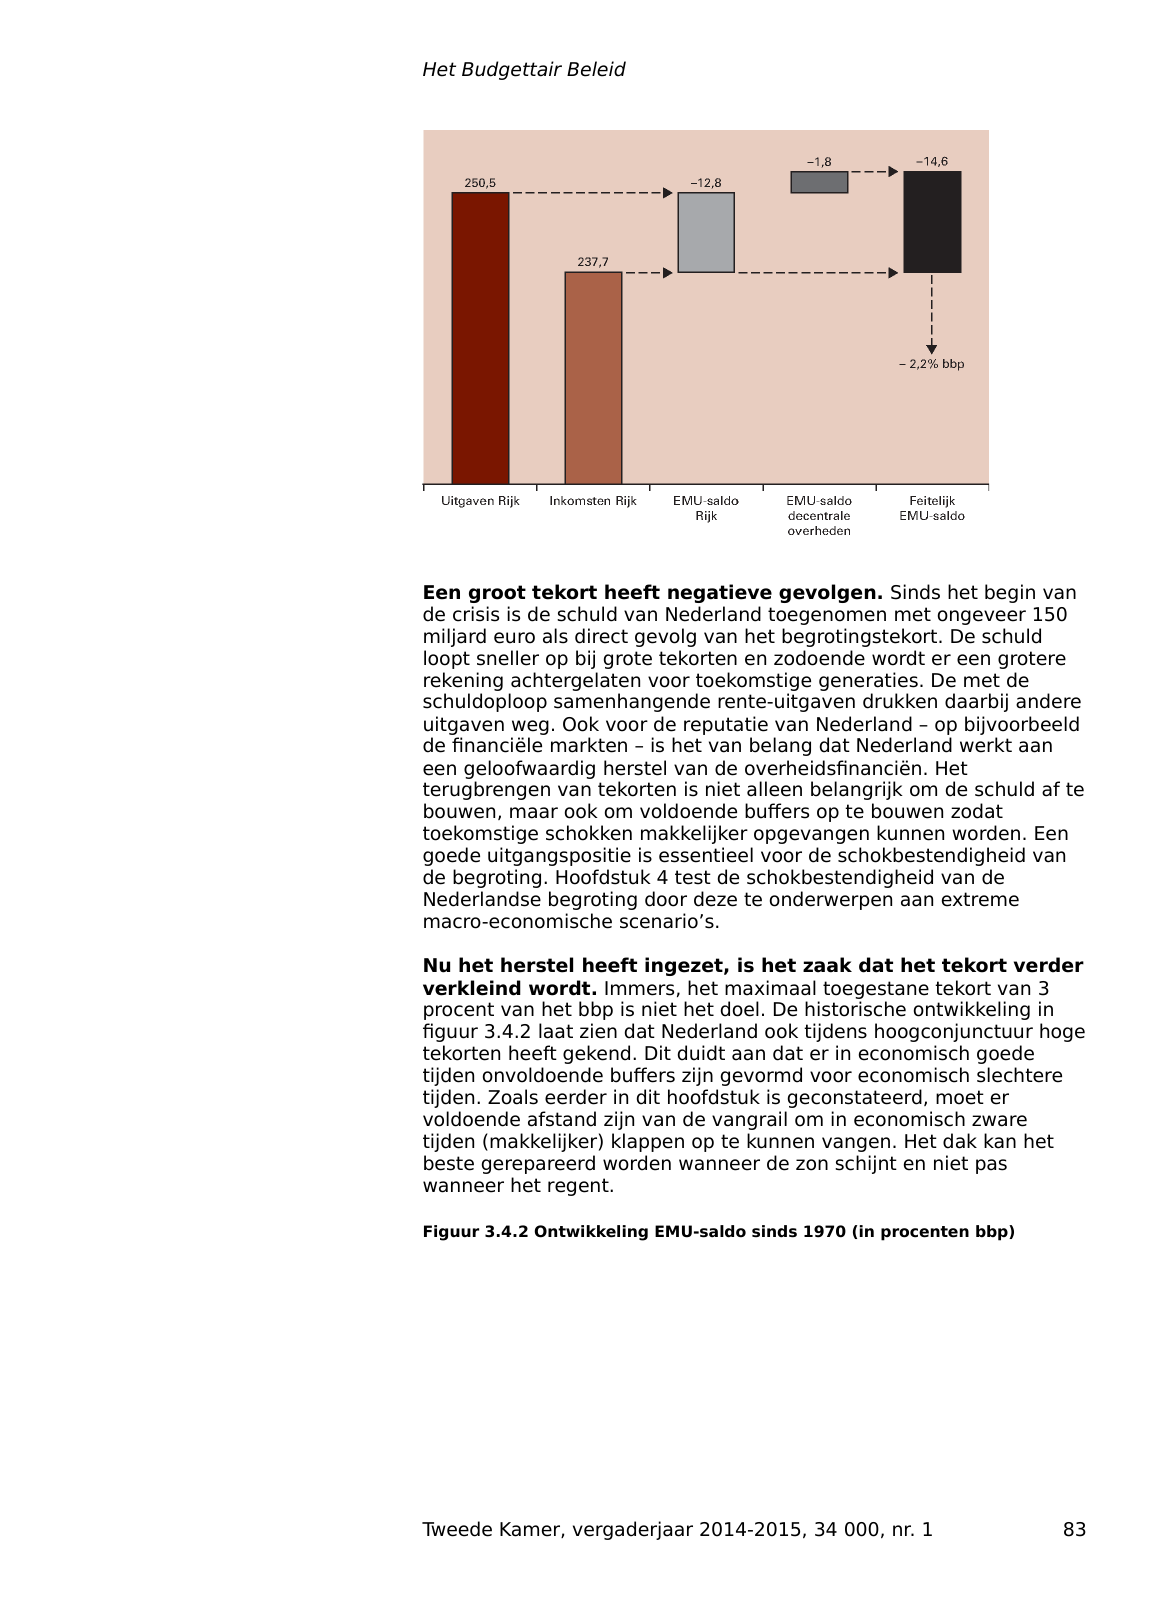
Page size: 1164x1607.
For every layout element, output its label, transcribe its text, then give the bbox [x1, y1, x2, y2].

text Nu het herstel heeft ingezet, is het zaak dat het tekort verder verkleind wordt. Immers, het maximaal toegestane tekort van 3 procent van het bbp is niet het doel. De historische ontwikkeling in figuur 3.4.2 laat zien dat Nederland ook tijdens hoogconjunctuur hoge tekorten heeft gekend. Dit duidt aan dat er in economisch goede tijden onvoldoende buffers zijn gevormd voor economisch slechtere tijden. Zoals eerder in dit hoofdstuk is geconstateerd, moet er voldoende afstand zijn van de vangrail om in economisch zware tijden (makkelijker) klappen op te kunnen vangen. Het dak kan het beste gerepareerd worden wanneer de zon schijnt en niet pas wanneer het regent. [422, 955, 1087, 1197]
picture [422, 130, 990, 538]
text Een groot tekort heeft negatieve gevolgen. Sinds het begin van de crisis is de schuld van Nederland toegenomen met ongeveer 150 miljard euro als direct gevolg van het begrotingstekort. De schuld loopt sneller op bij grote tekorten en zodoende wordt er een grotere rekening achtergelaten voor toekomstige generaties. De met de schuldoploop samenhangende rente-uitgaven drukken daarbij andere uitgaven weg. Ook voor de reputatie van Nederland – op bijvoorbeeld de financiële markten – is het van belang dat Nederland werkt aan een geloofwaardig herstel van de overheidsfinanciën. Het terugbrengen van tekorten is niet alleen belangrijk om de schuld af te bouwen, maar ook om voldoende buffers op te bouwen zodat toekomstige schokken makkelijker opgevangen kunnen worden. Een goede uitgangspositie is essentieel voor de schokbestendigheid van de begroting. Hoofdstuk 4 test de schokbestendigheid van de Nederlandse begroting door deze te onderwerpen aan extreme macro-economische scenario’s. [422, 582, 1087, 933]
text Figuur 3.4.2 Ontwikkeling EMU-saldo sinds 1970 (in procenten bbp) [422, 1223, 1054, 1241]
